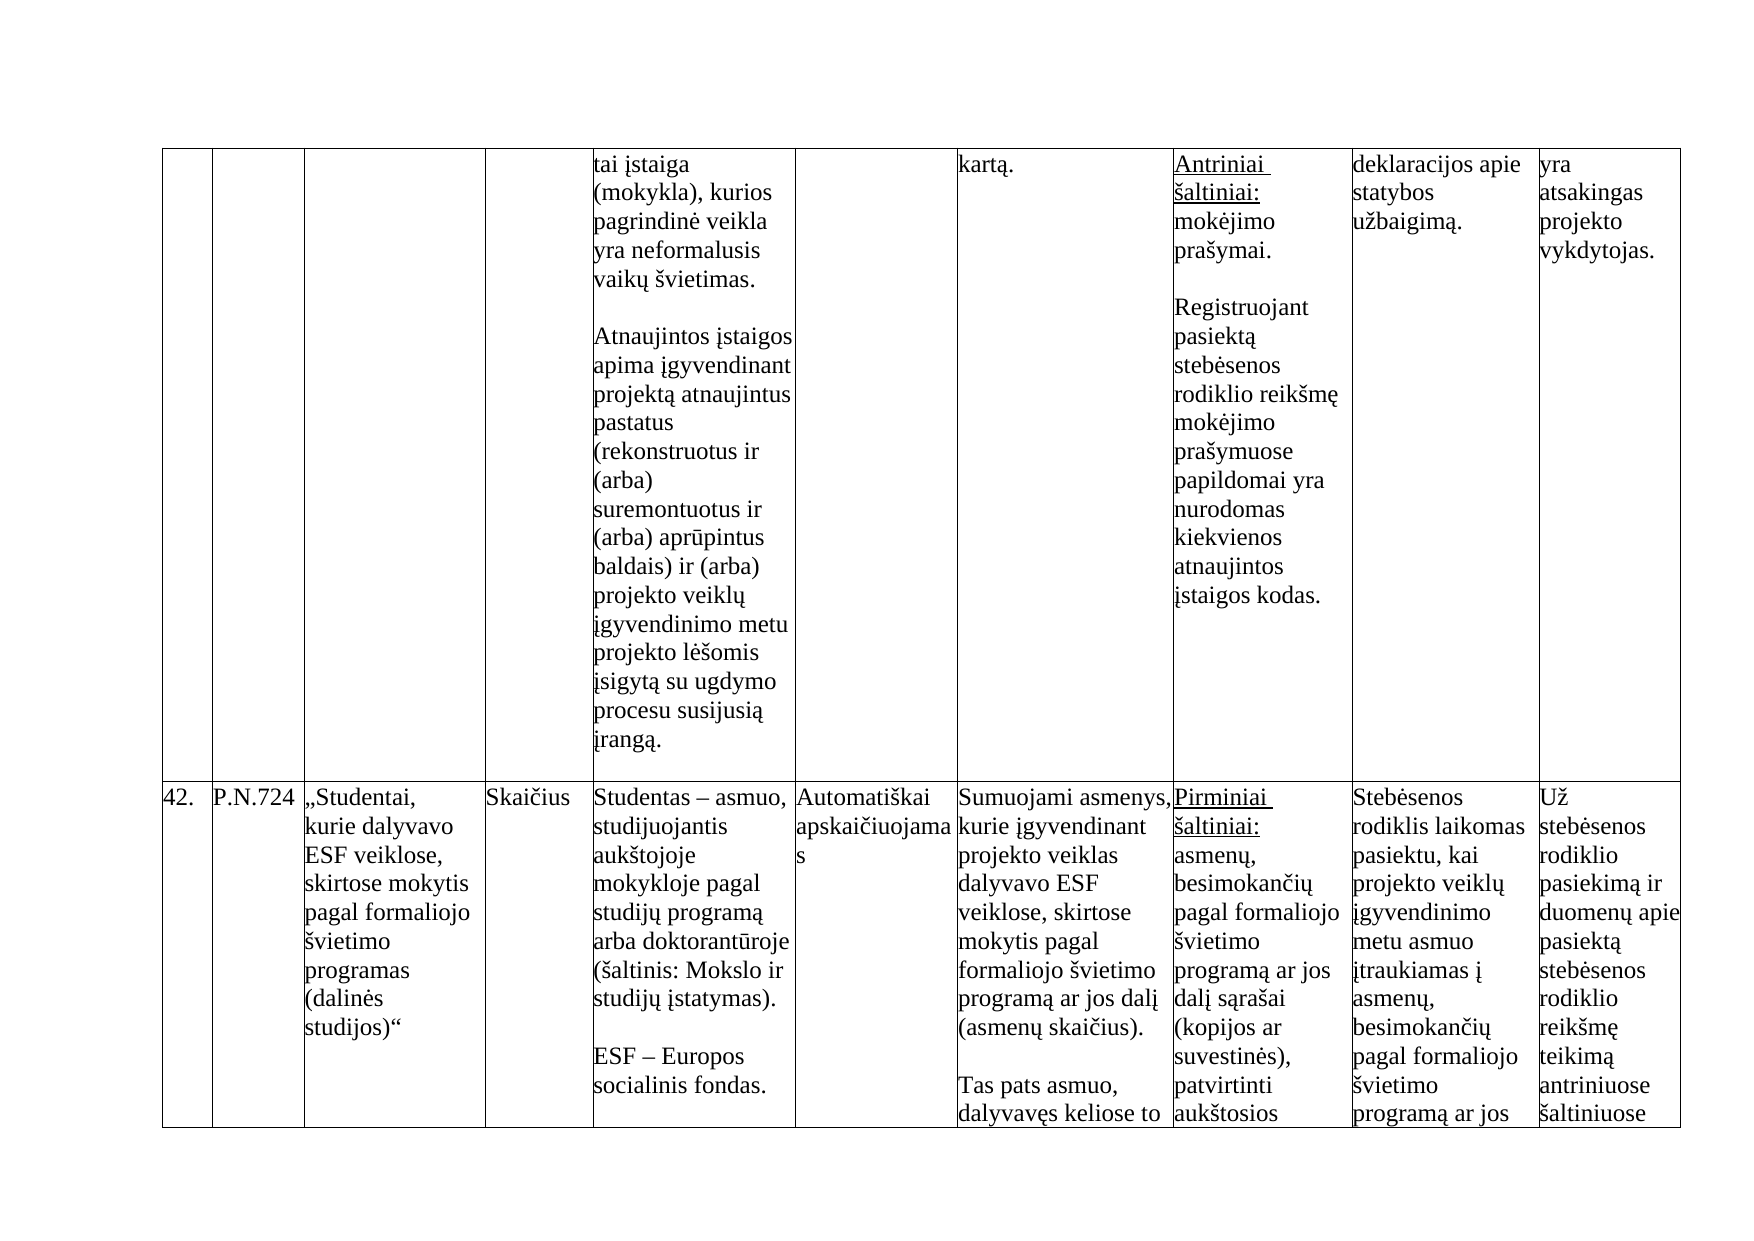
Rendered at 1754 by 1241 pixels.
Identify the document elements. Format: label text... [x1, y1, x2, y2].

table_cell [486, 149, 593, 781]
table_cell kartą. [958, 149, 1173, 781]
table_cell tai įstaiga (mokykla), kurios pagrindinė veikla yra neformalusis vaikų švietimas. Atnaujintos įstaigos apima įgyvendinant projektą atnaujintus pastatus (rekonstruotus ir (arba) suremontuotus ir (arba) aprūpintus baldais) ir (arba) projekto veiklų įgyvendinimo metu projekto lėšomis įsigytą su ugdymo procesu susijusią įrangą. [594, 149, 795, 781]
table_cell deklaracijos apie statybos užbaigimą. [1353, 149, 1539, 781]
table_cell [796, 149, 957, 781]
table_cell [163, 149, 212, 781]
table_cell Studentas – asmuo, studijuojantis aukštojoje mokykloje pagal studijų programą arba doktorantūroje (šaltinis: Mokslo ir studijų įstatymas). ESF – Europos socialinis fondas. [594, 782, 795, 1127]
table_cell yra atsakingas projekto vykdytojas. [1540, 149, 1680, 781]
table_cell P.N.724 [213, 782, 304, 1127]
table_cell Už stebėsenos rodiklio pasiekimą ir duomenų apie pasiektą stebėsenos rodiklio reikšmę teikimą antriniuose šaltiniuose [1540, 782, 1680, 1127]
table_cell Skaičius [486, 782, 593, 1127]
table_cell [213, 149, 304, 781]
table_cell Automatiškai apskaičiuojamas [796, 782, 957, 1127]
table_cell Pirminiai šaltiniai: asmenų, besimokančių pagal formaliojo švietimo programą ar jos dalį sąrašai (kopijos ar suvestinės), patvirtinti aukštosios [1174, 782, 1352, 1127]
table_cell Antriniai šaltiniai: mokėjimo prašymai. Registruojant pasiektą stebėsenos rodiklio reikšmę mokėjimo prašymuose papildomai yra nurodomas kiekvienos atnaujintos įstaigos kodas. [1174, 149, 1352, 781]
table_cell Stebėsenos rodiklis laikomas pasiektu, kai projekto veiklų įgyvendinimo metu asmuo įtraukiamas į asmenų, besimokančių pagal formaliojo švietimo programą ar jos [1353, 782, 1539, 1127]
table_cell 42. [163, 782, 212, 1127]
table_cell „Studentai, kurie dalyvavo ESF veiklose, skirtose mokytis pagal formaliojo švietimo programas (dalinės studijos)“ [305, 782, 485, 1127]
table_cell Sumuojami asmenys, kurie įgyvendinant projekto veiklas dalyvavo ESF veiklose, skirtose mokytis pagal formaliojo švietimo programą ar jos dalį (asmenų skaičius). Tas pats asmuo, dalyvavęs keliose to [958, 782, 1173, 1127]
table_cell [305, 149, 485, 781]
